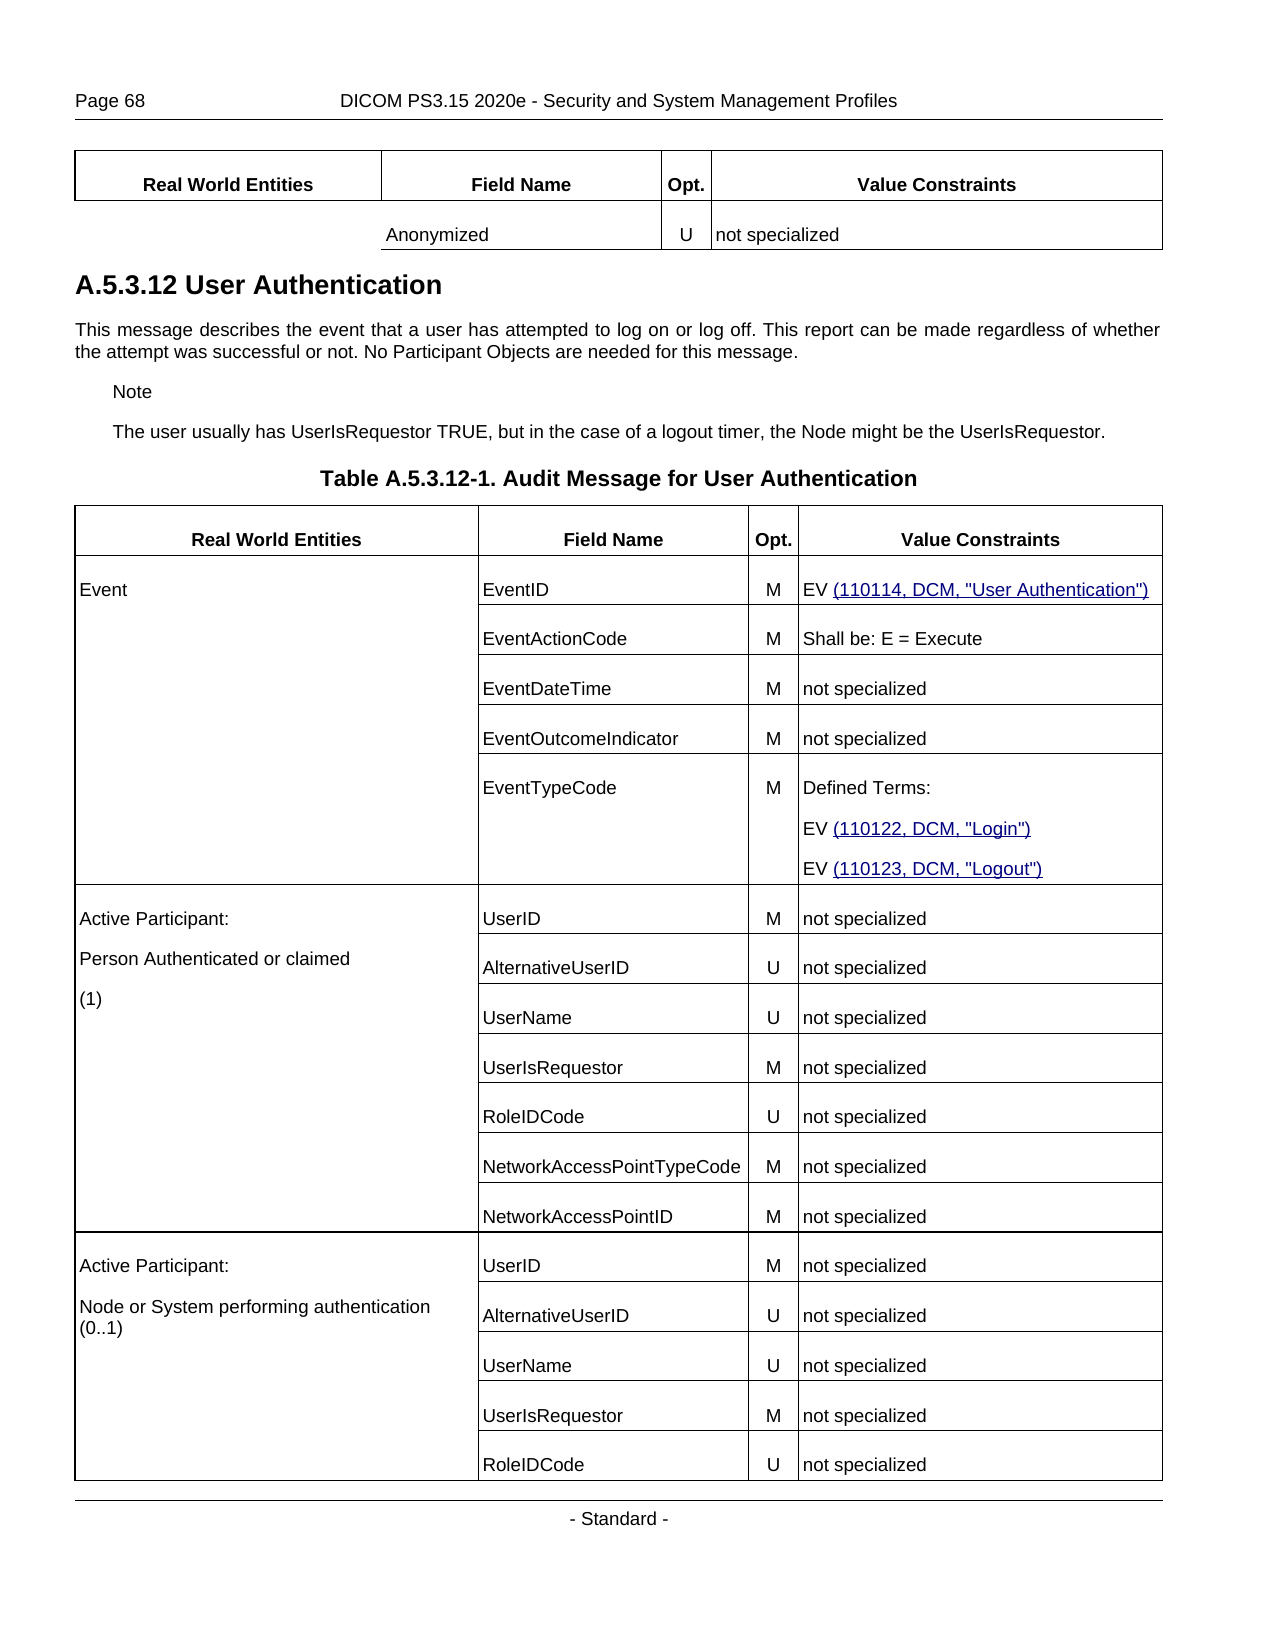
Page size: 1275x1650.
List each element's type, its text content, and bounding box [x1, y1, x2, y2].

table_cell Defined Terms: EV (110122, DCM, "Login") EV (110123, DCM, "Logout") [799, 754, 1162, 883]
table_cell not specialized [799, 705, 1162, 753]
table_cell UserID [479, 885, 748, 933]
table_cell EventActionCode [479, 605, 748, 654]
table_cell M [749, 1381, 798, 1430]
text Table A.5.3.12-1. Audit Message for User Authentication [75, 465, 1162, 491]
table_cell U [749, 1282, 798, 1331]
table_cell M [749, 1183, 798, 1231]
table_cell U [749, 1083, 798, 1132]
table_header Value Constraints [712, 151, 1162, 200]
table_cell M [749, 885, 798, 933]
table_cell not specialized [799, 885, 1162, 933]
table_cell EV (110114, DCM, "User Authentication") [799, 556, 1162, 604]
table_cell U [662, 201, 711, 249]
table_cell RoleIDCode [479, 1431, 748, 1480]
table_cell Anonymized [381, 201, 661, 249]
table_header Opt. [749, 506, 798, 554]
table_cell M [749, 556, 798, 604]
table_cell EventTypeCode [479, 754, 748, 883]
table_cell U [749, 984, 798, 1033]
table_cell M [749, 655, 798, 703]
table_cell Active Participant: Node or System performing authentication (0..1) [76, 1233, 478, 1480]
table_cell EventID [479, 556, 748, 604]
table_cell not specialized [799, 1282, 1162, 1331]
table_cell UserName [479, 984, 748, 1033]
table_header Real World Entities [76, 151, 381, 200]
text A.5.3.12 User Authentication [75, 269, 1162, 300]
table_cell not specialized [799, 1183, 1162, 1231]
table_cell M [749, 754, 798, 883]
table_cell NetworkAccessPointID [479, 1183, 748, 1231]
table_header Value Constraints [799, 506, 1162, 554]
table_cell Shall be: E = Execute [799, 605, 1162, 654]
table_cell UserID [479, 1233, 748, 1281]
table_cell AlternativeUserID [479, 1282, 748, 1331]
table_cell not specialized [799, 934, 1162, 983]
table_cell EventOutcomeIndicator [479, 705, 748, 753]
table_cell M [749, 705, 798, 753]
text This message describes the event that a user has attempted to log on or log off. This report can be made regardless of whether the attempt was successful or not. No Participant Objects are needed for this message. [75, 319, 1162, 362]
table_cell not specialized [799, 1133, 1162, 1182]
table_cell not specialized [799, 1233, 1162, 1281]
table_cell not specialized [799, 1431, 1162, 1480]
table_cell AlternativeUserID [479, 934, 748, 983]
table_cell not specialized [799, 1034, 1162, 1082]
table_cell UserIsRequestor [479, 1034, 748, 1082]
table_cell M [749, 1034, 798, 1082]
table_cell UserIsRequestor [479, 1381, 748, 1430]
table_cell not specialized [712, 201, 1162, 249]
table_cell U [749, 1431, 798, 1480]
table_cell UserName [479, 1332, 748, 1380]
table_cell U [749, 934, 798, 983]
text Note [112, 381, 1125, 403]
table_header Field Name [382, 151, 661, 200]
table_cell M [749, 1133, 798, 1182]
table_cell not specialized [799, 1381, 1162, 1430]
table_cell Active Participant: Person Authenticated or claimed (1) [76, 885, 478, 1231]
table_cell U [749, 1332, 798, 1380]
text The user usually has UserIsRequestor TRUE, but in the case of a logout timer, the Node might be the UserIsRequestor. [112, 421, 1125, 443]
table_cell RoleIDCode [479, 1083, 748, 1132]
table_cell not specialized [799, 984, 1162, 1033]
table_cell M [749, 605, 798, 654]
table_cell not specialized [799, 1083, 1162, 1132]
table_cell NetworkAccessPointTypeCode [479, 1133, 748, 1182]
table_cell EventDateTime [479, 655, 748, 703]
table_header Field Name [479, 506, 748, 554]
table_cell Event [76, 556, 478, 883]
table_cell not specialized [799, 655, 1162, 703]
table_header Real World Entities [76, 506, 478, 554]
table_cell not specialized [799, 1332, 1162, 1380]
table_header Opt. [662, 151, 711, 200]
table_cell M [749, 1233, 798, 1281]
